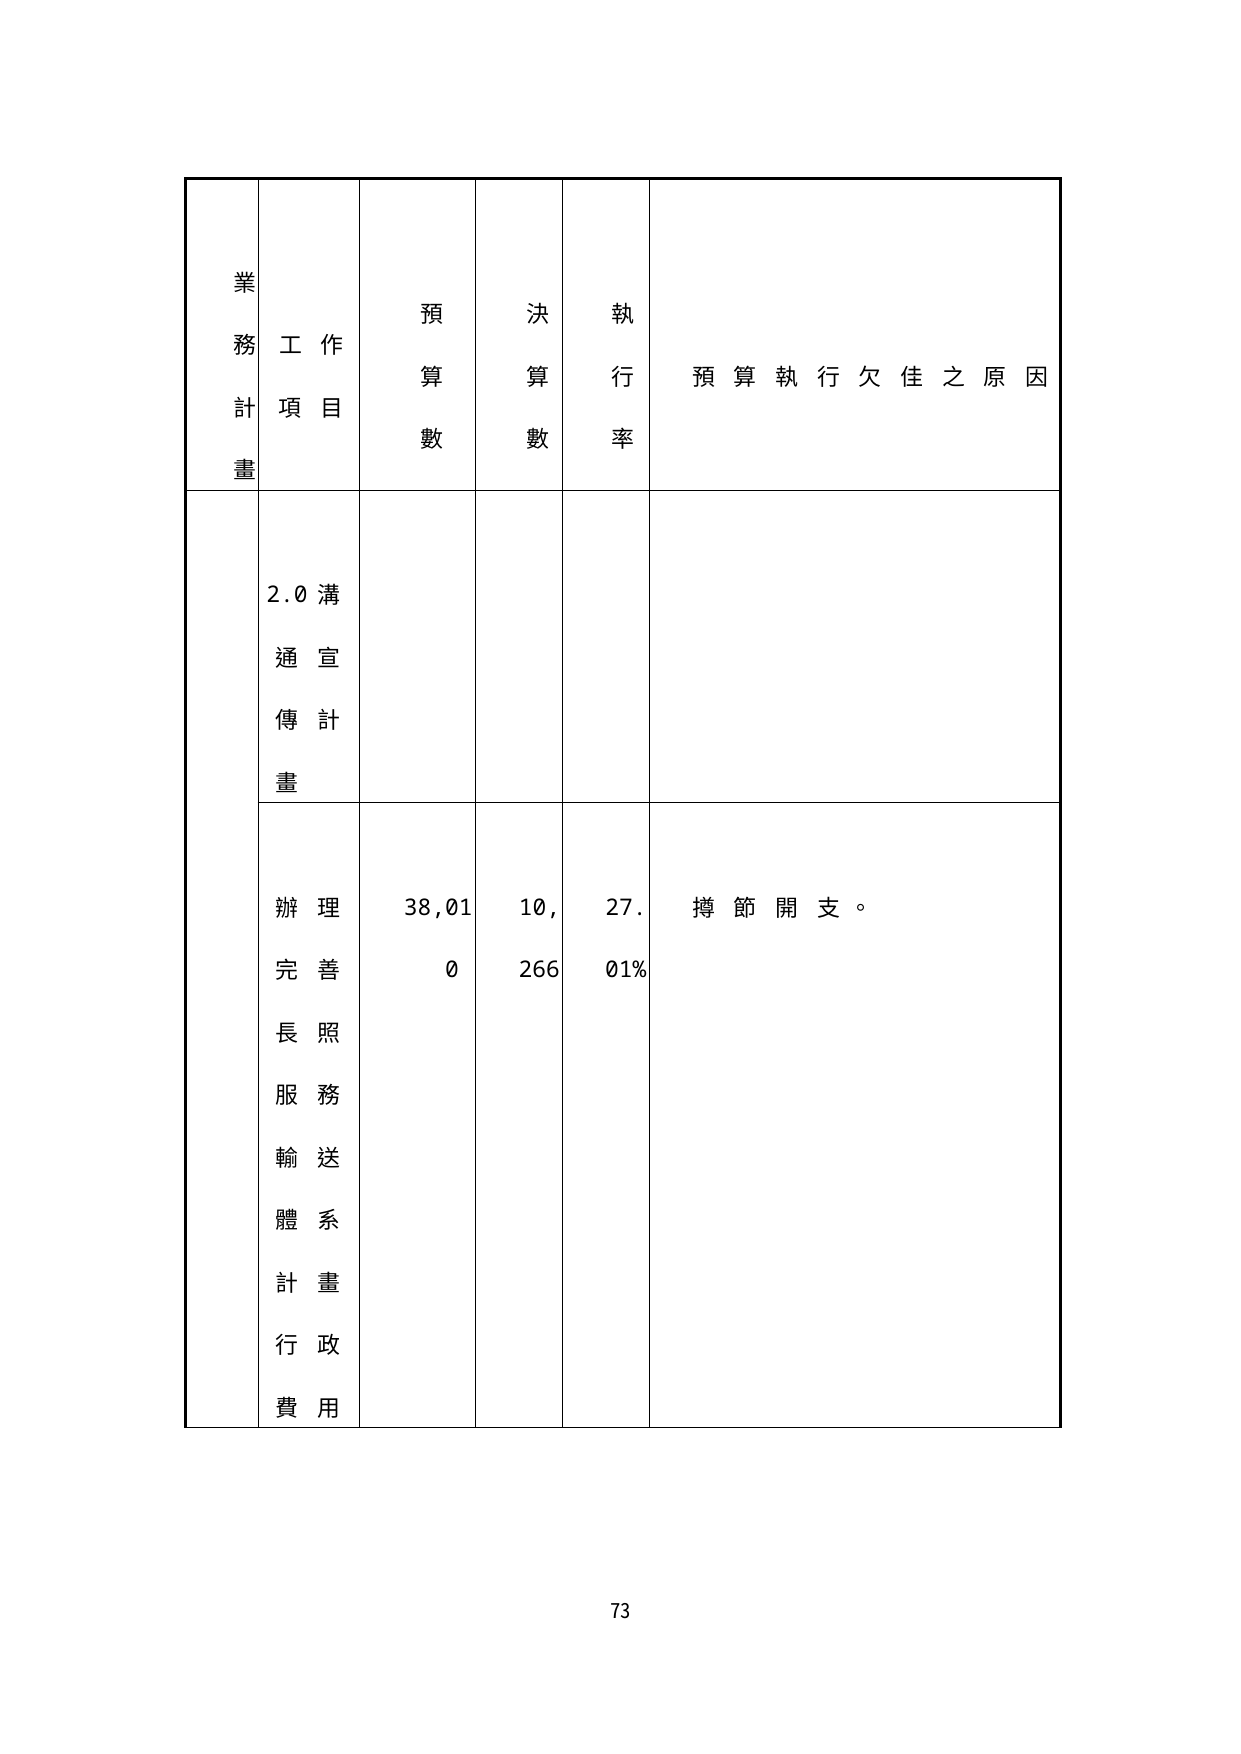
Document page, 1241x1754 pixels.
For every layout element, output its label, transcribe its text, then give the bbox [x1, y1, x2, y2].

table_cell [187, 491, 258, 1427]
table_cell [476, 491, 562, 802]
table_cell 撙節開支。 [650, 803, 1059, 1427]
table_cell [563, 491, 649, 802]
table_header 決算數 [476, 180, 562, 490]
table_cell 38,010 [360, 803, 475, 1427]
table_header 執行率 [563, 180, 649, 490]
table_cell [360, 491, 475, 802]
table_header 預算數 [360, 180, 475, 490]
table_header 工作項目 [259, 180, 359, 490]
table_cell 10,266 [476, 803, 562, 1427]
table_header 預算執行欠佳之原因 [650, 180, 1059, 490]
table_cell 辦理完善長照服務輸送體系計畫行政費用 [259, 803, 359, 1427]
table_header 業務計畫 [187, 180, 258, 490]
table_cell 27.01% [563, 803, 649, 1427]
table_cell 2.0溝通宣傳計畫 [259, 491, 359, 802]
table_cell [650, 491, 1059, 802]
